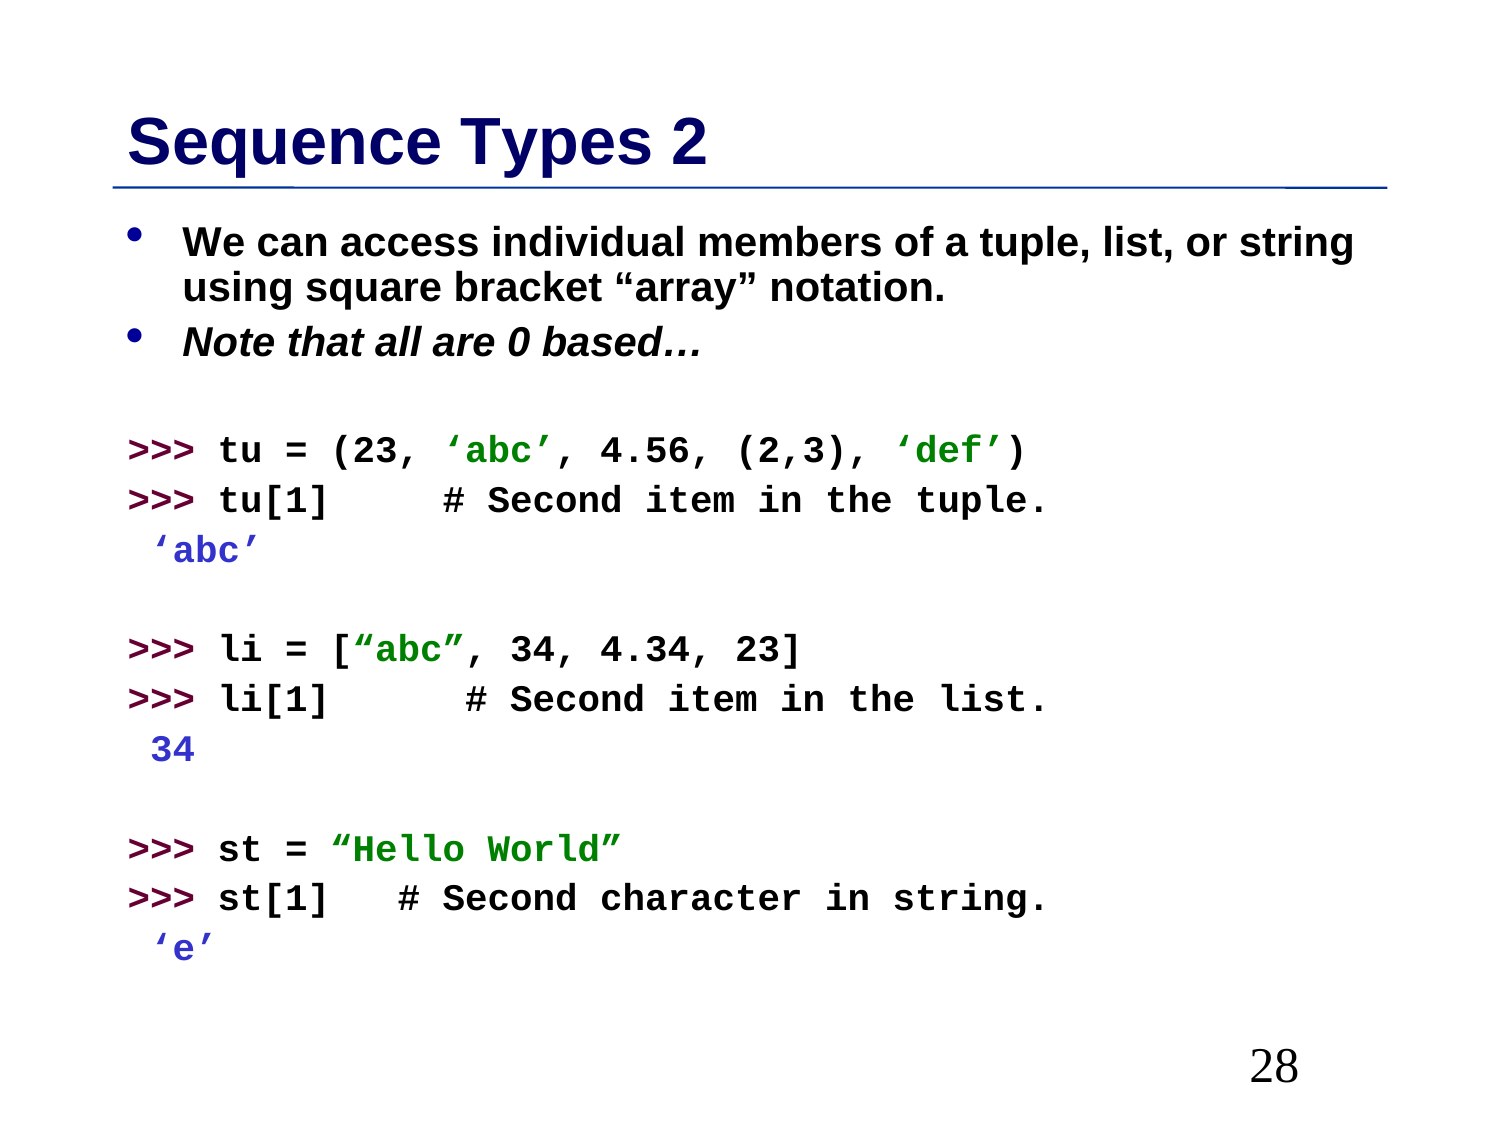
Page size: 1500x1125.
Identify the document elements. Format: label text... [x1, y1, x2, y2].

list We can access individual members of a tuple, list, or string using square bracket “array” notation. Note that all are 0 based… >>> tu = (23, ‘abc’, 4.56, (2,3), ‘def’) >>> tu[1] # Second item in the tuple. ‘abc’ >>> li = [“abc”, 34, 4.34, 23] >>> li[1] # Second item in the list. 34 >>> st = “Hello World” >>> st[1] # Second character in string. ‘e’ [112, 212, 1388, 1013]
title Sequence Types 2 [112, 89, 1388, 185]
